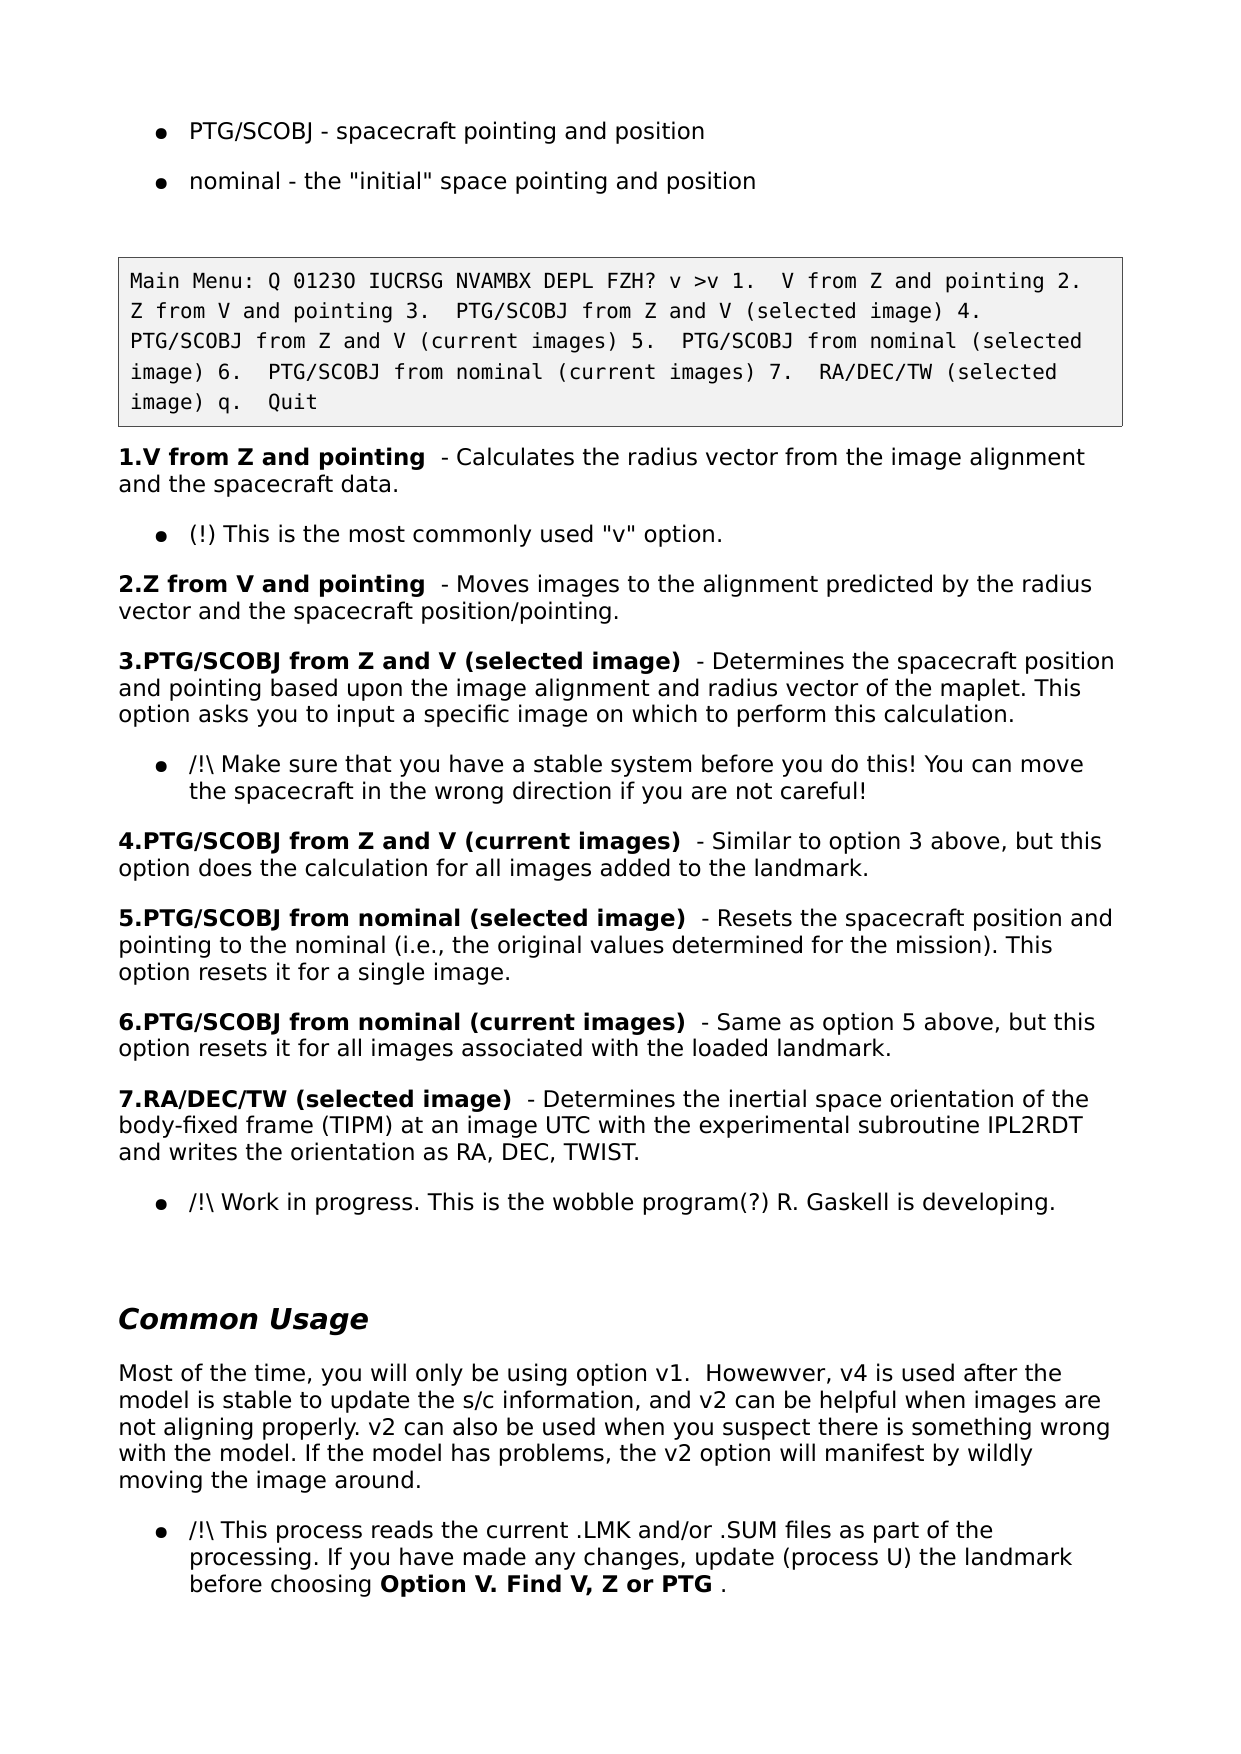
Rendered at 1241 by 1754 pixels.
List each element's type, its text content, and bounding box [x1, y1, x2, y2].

list nominal - the "initial" space pointing and position [153, 168, 1122, 195]
text 7.RA/DEC/TW (selected image) - Determines the inertial space orientation of the body-fixed frame (TIPM) at an image UTC with the experimental subroutine IPL2RDT and writes the orientation as RA, DEC, TWIST. [118, 1086, 1122, 1166]
text Main Menu: Q 0123O IUCRSG NVAMBX DEPL FZH? v >v 1. V from Z and pointing 2. Z from V and pointing 3. PTG/SCOBJ from Z and V (selected image) 4. PTG/SCOBJ from Z and V (current images) 5. PTG/SCOBJ from nominal (selected image) 6. PTG/SCOBJ from nominal (current images) 7. RA/DEC/TW (selected image) q. Quit [119, 258, 1122, 426]
text Most of the time, you will only be using option v1. Howewver, v4 is used after the model is stable to update the s/c information, and v2 can be helpful when images are not aligning properly. v2 can also be used when you suspect there is something wrong with the model. If the model has problems, the v2 option will manifest by wildly moving the image around. [118, 1361, 1122, 1494]
subtitle Common Usage [118, 1303, 1122, 1336]
text 5.PTG/SCOBJ from nominal (selected image) - Resets the spacecraft position and pointing to the nominal (i.e., the original values determined for the mission). This option resets it for a single image. [118, 905, 1122, 985]
text 3.PTG/SCOBJ from Z and V (selected image) - Determines the spacecraft position and pointing based upon the image alignment and radius vector of the maplet. This option asks you to input a specific image on which to perform this calculation. [118, 648, 1122, 728]
list /!\ Make sure that you have a stable system before you do this! You can move the spacecraft in the wrong direction if you are not careful! [153, 752, 1122, 805]
text 2.Z from V and pointing - Moves images to the alignment predicted by the radius vector and the spacecraft position/pointing. [118, 571, 1122, 624]
list (!) This is the most commonly used "v" option. [153, 521, 1122, 548]
list PTG/SCOBJ - spacecraft pointing and position [153, 118, 1122, 145]
text 1.V from Z and pointing - Calculates the radius vector from the image alignment and the spacecraft data. [118, 444, 1122, 497]
text 4.PTG/SCOBJ from Z and V (current images) - Similar to option 3 above, but this option does the calculation for all images added to the landmark. [118, 828, 1122, 882]
list /!\ Work in progress. This is the wobble program(?) R. Gaskell is developing. [153, 1189, 1122, 1216]
text 6.PTG/SCOBJ from nominal (current images) - Same as option 5 above, but this option resets it for all images associated with the loaded landmark. [118, 1009, 1122, 1062]
list /!\ This process reads the current .LMK and/or .SUM files as part of the processing. If you have made any changes, update (process U) the landmark before choosing Option V. Find V, Z or PTG . [153, 1517, 1122, 1597]
